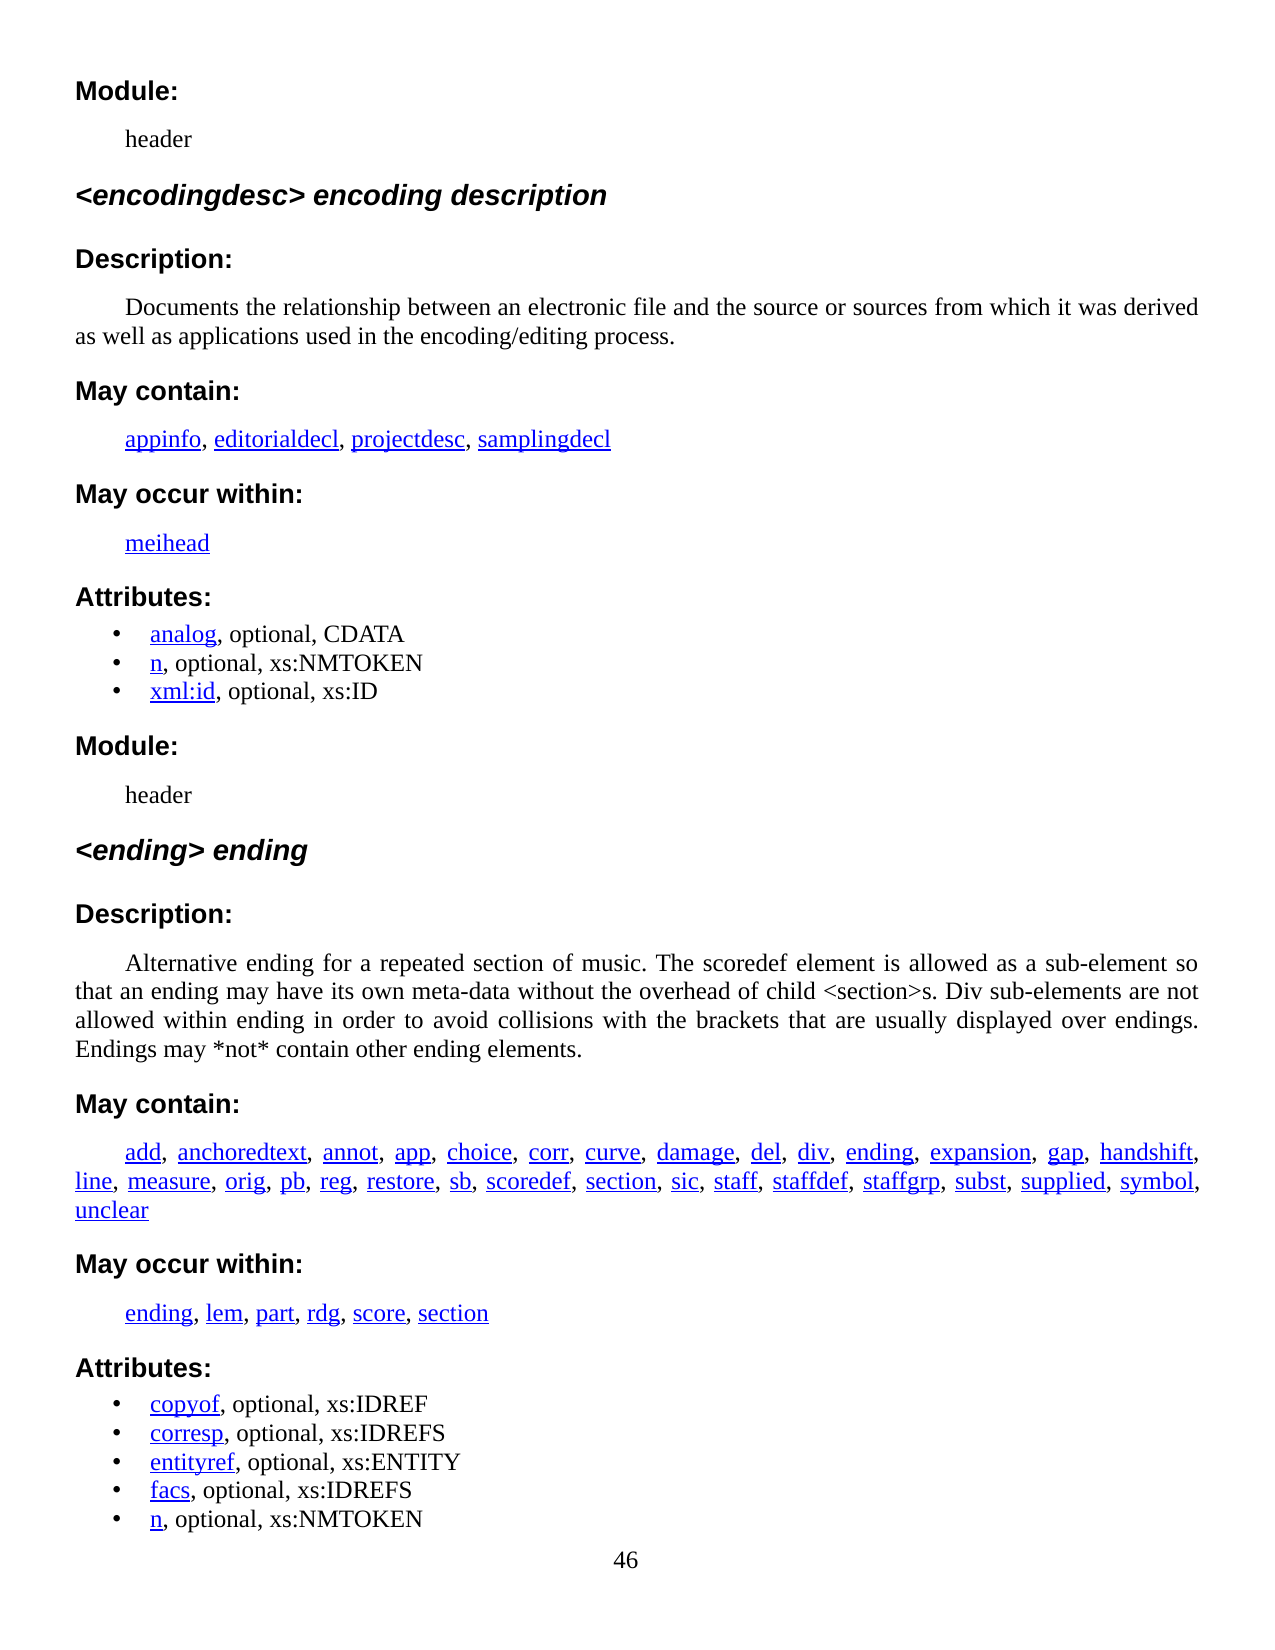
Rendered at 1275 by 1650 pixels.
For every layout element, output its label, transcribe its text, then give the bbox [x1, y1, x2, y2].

subtitle <ending> ending [75, 833, 1200, 867]
list analog, optional, CDATA [112, 619, 1200, 648]
list n, optional, xs:NMTOKEN [112, 648, 1200, 676]
subtitle May occur within: [75, 1248, 1200, 1280]
list corresp, optional, xs:IDREFS [112, 1418, 1200, 1447]
subtitle May occur within: [75, 478, 1200, 509]
list facs, optional, xs:IDREFS [112, 1475, 1200, 1504]
list xml:id, optional, xs:ID [112, 676, 1200, 705]
text header [75, 780, 1200, 808]
subtitle Description: [75, 243, 1200, 274]
subtitle Module: [75, 730, 1200, 761]
subtitle May contain: [75, 375, 1200, 406]
subtitle Attributes: [75, 1352, 1200, 1383]
subtitle Description: [75, 898, 1200, 929]
text header [75, 124, 1200, 153]
subtitle Attributes: [75, 581, 1200, 613]
subtitle May contain: [75, 1088, 1200, 1119]
text meihead [75, 528, 1200, 556]
text appinfo, editorialdecl, projectdesc, samplingdecl [75, 424, 1200, 453]
text Alternative ending for a repeated section of music. The scoredef element is allowed as a sub-element so that an ending may have its own meta-data without the overhead of child <section>s. Div sub-elements are not allowed within ending in order to avoid collisions with the brackets that are usually displayed over endings. Endings may *not* contain other ending elements. [75, 948, 1200, 1063]
list n, optional, xs:NMTOKEN [112, 1504, 1200, 1533]
text ending, lem, part, rdg, score, section [75, 1298, 1200, 1327]
text Documents the relationship between an electronic file and the source or sources from which it was derived as well as applications used in the encoding/editing process. [75, 292, 1200, 350]
subtitle <encodingdesc> encoding description [75, 178, 1200, 212]
list copyof, optional, xs:IDREF [112, 1389, 1200, 1418]
subtitle Module: [75, 75, 1200, 106]
list entityref, optional, xs:ENTITY [112, 1447, 1200, 1475]
text add, anchoredtext, annot, app, choice, corr, curve, damage, del, div, ending, expansion, gap, handshift, line, measure, orig, pb, reg, restore, sb, scoredef, section, sic, staff, staffdef, staffgrp, subst, supplied, symbol, unclear [75, 1137, 1200, 1223]
